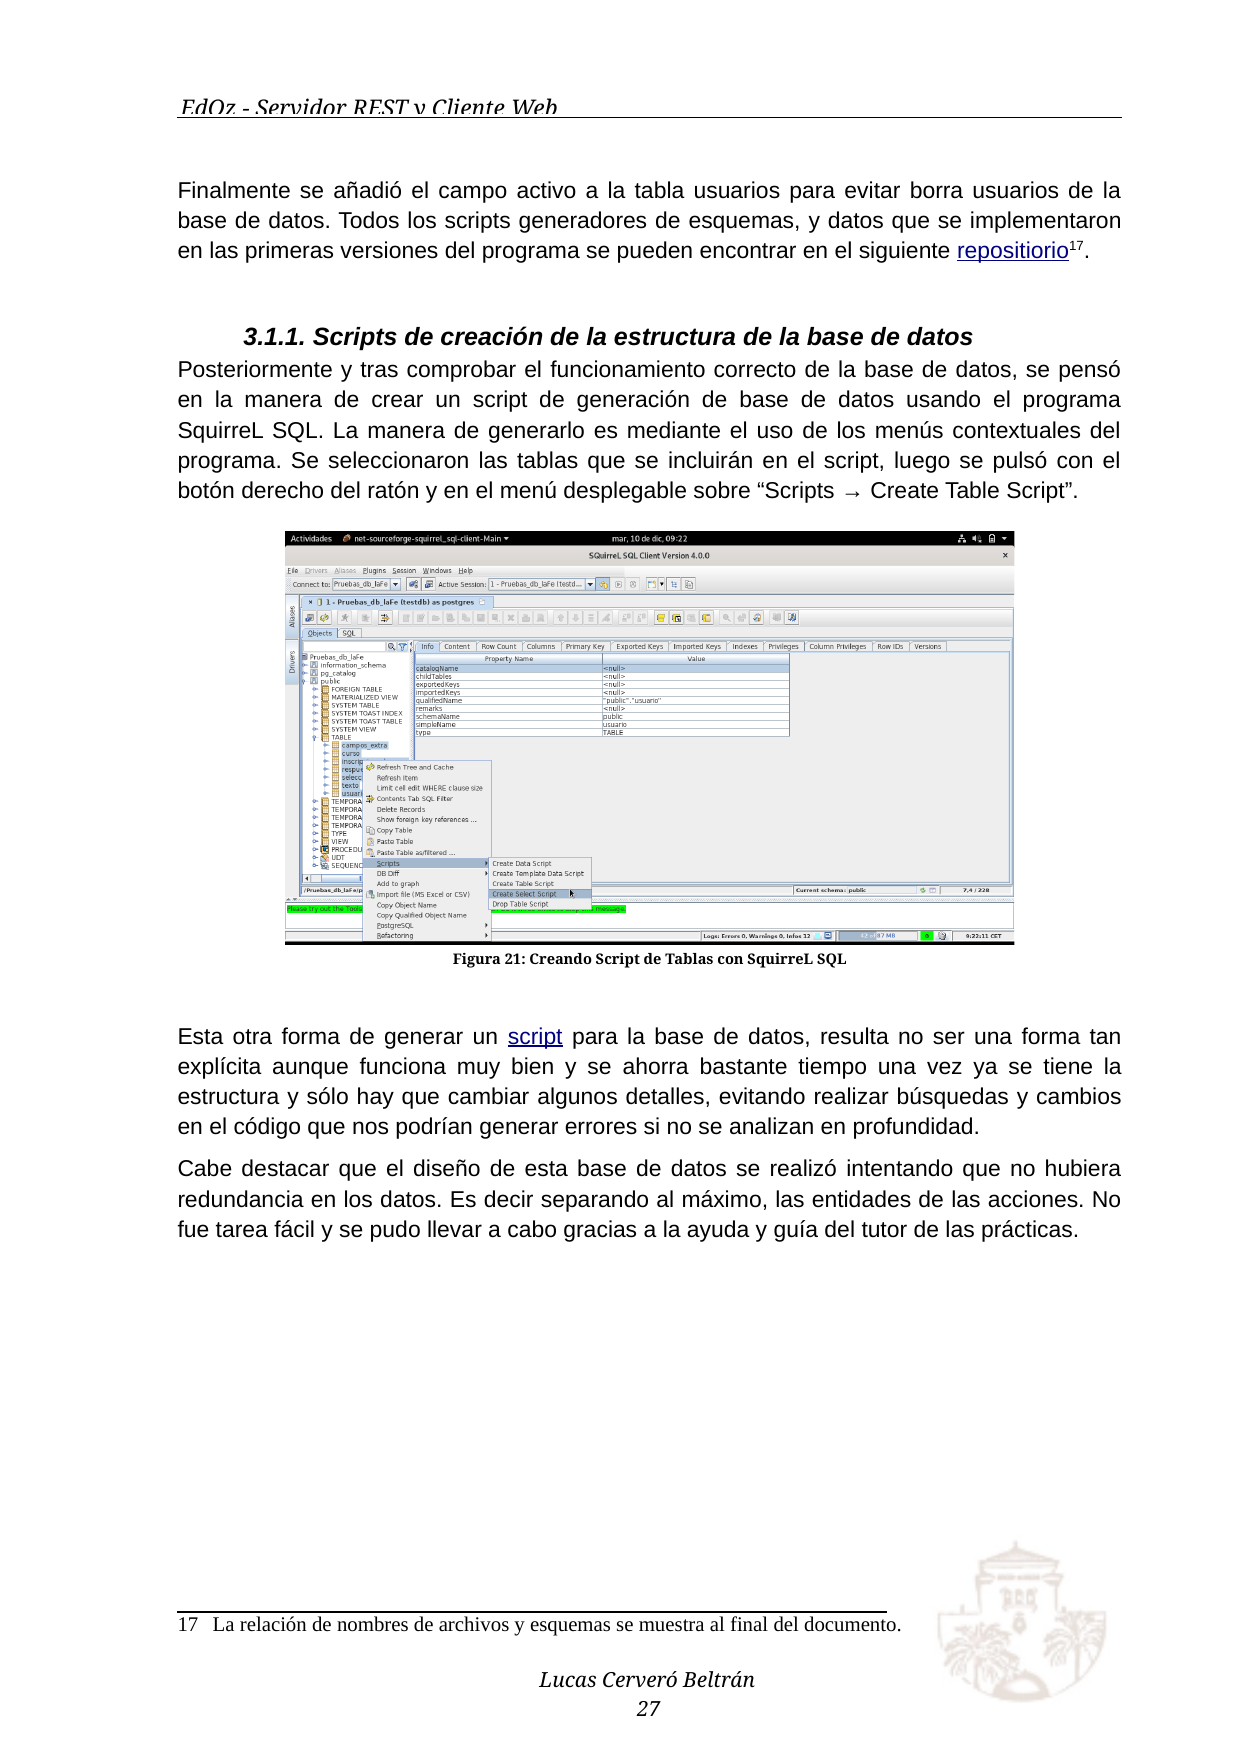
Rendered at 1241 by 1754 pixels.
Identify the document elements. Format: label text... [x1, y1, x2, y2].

text Finalmente se añadió el campo activo a la tabla usuarios para evitar borra usuarios de la base de datos. Todos los scripts generadores de esquemas, y datos que se implementaron en las primeras versiones del programa se pueden encontrar en el siguiente repositiorio. [177, 177, 1122, 264]
text Posteriormente y tras comprobar el funcionamiento correcto de la base de datos, se pensó en la manera de crear un script de generación de base de datos usando el programa SquirreL SQL. La manera de generarlo es mediante el uso de los menús contextuales del programa. Se seleccionaron las tablas que se incluirán en el script, luego se pulsó con el botón derecho del ratón y en el menú desplegable sobre “Scripts → Create Table Script”. [177, 356, 1122, 503]
text Esta otra forma de generar un script para la base de datos, resulta no ser una forma tan explícita aunque funciona muy bien y se ahorra bastante tiempo una vez ya se tiene la estructura y sólo hay que cambiar algunos detalles, evitando realizar búsquedas y cambios en el código que nos podrían generar errores si no se analizan en profundidad. [177, 1023, 1122, 1140]
text Cabe destacar que el diseño de esta base de datos se realizó intentando que no hubiera redundancia en los datos. Es decir separando al máximo, las entidades de las acciones. No fue tarea fácil y se pudo llevar a cabo gracias a la ayuda y guía del tutor de las prácticas. [177, 1155, 1122, 1242]
text Figura 21: Creando Script de Tablas con SquirreL SQL [285, 531, 1014, 969]
list Scripts de creación de la estructura de la base de datos [177, 321, 1122, 350]
text La relación de nombres de archivos y esquemas se muestra al final del documento. [177, 1612, 1122, 1636]
